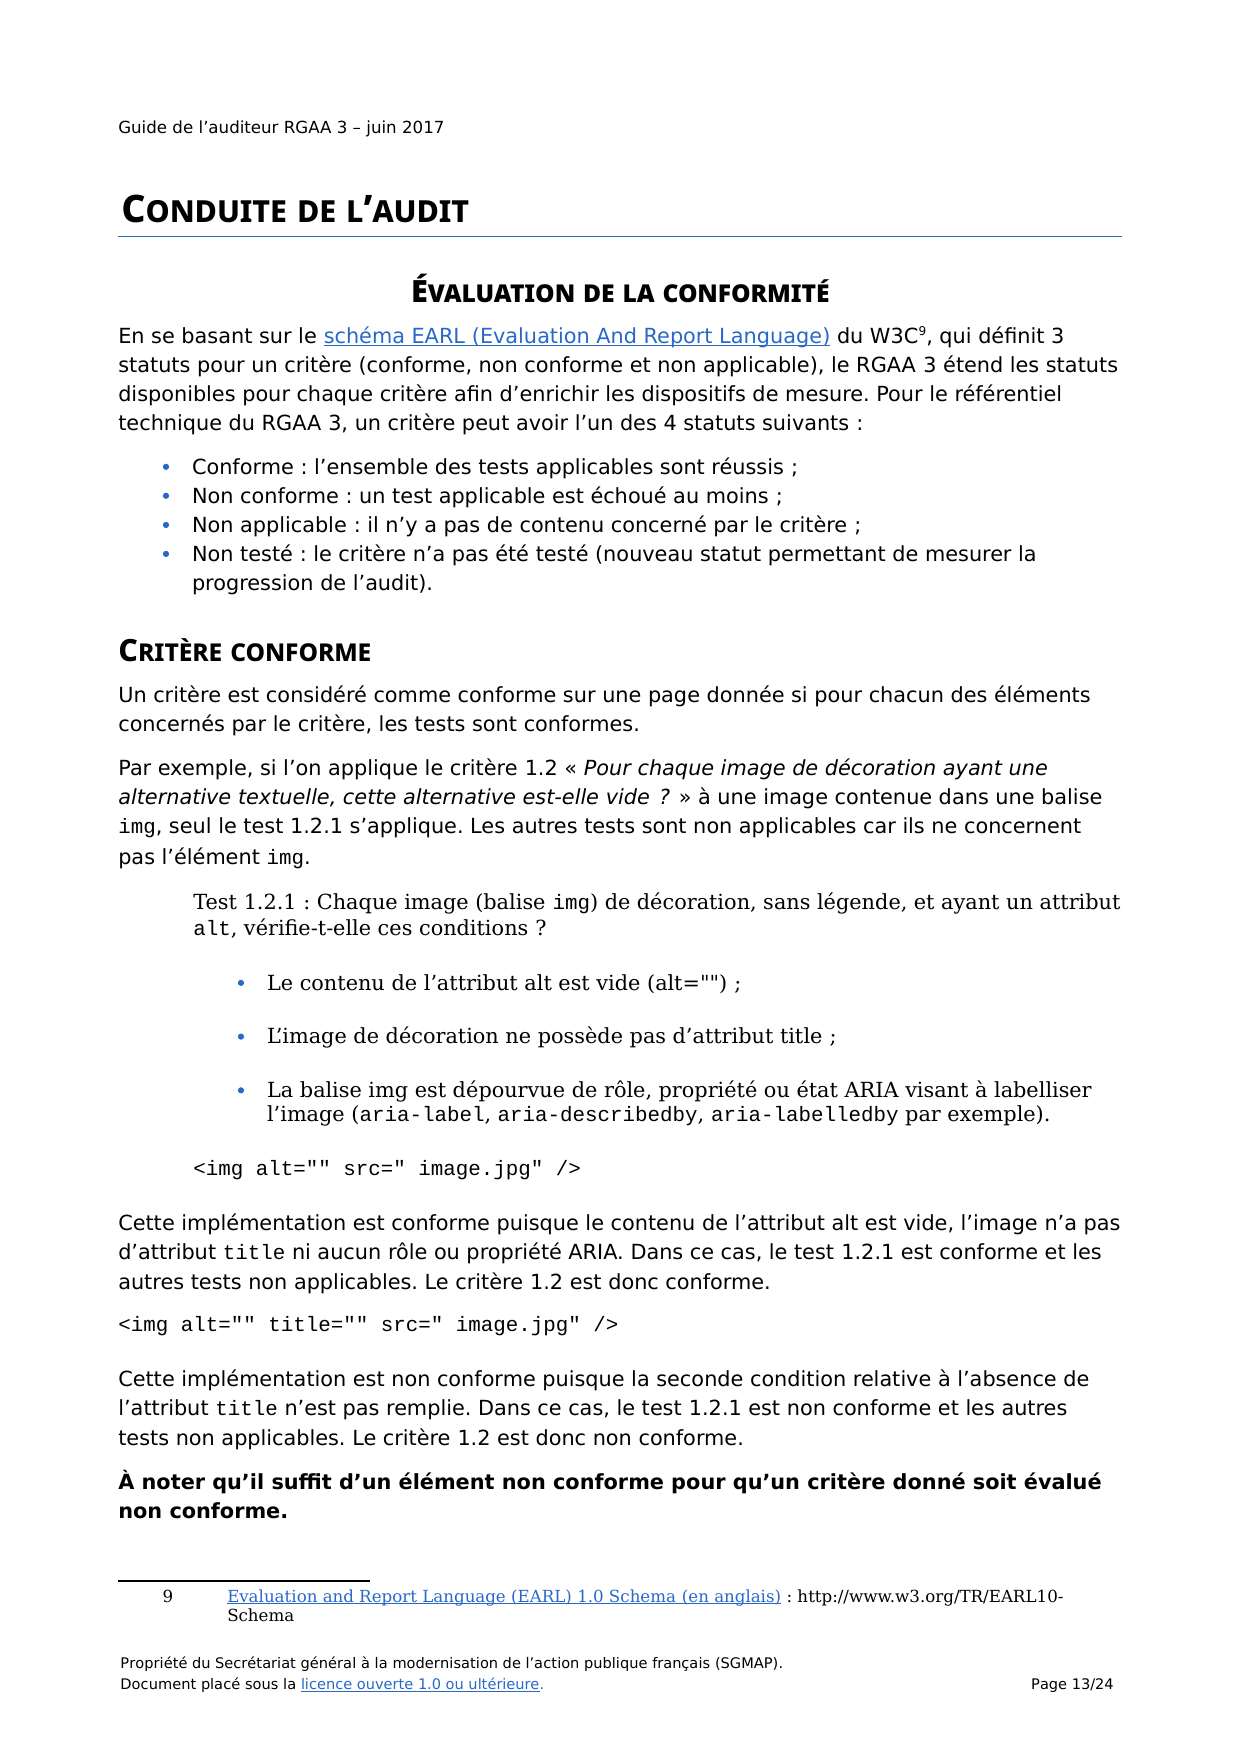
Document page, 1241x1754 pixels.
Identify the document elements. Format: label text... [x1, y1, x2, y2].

text À noter qu’il suffit d’un élément non conforme pour qu’un critère donné soit évalué non conforme. [118, 1470, 1122, 1523]
list Conforme : l’ensemble des tests applicables sont réussis ; [162, 455, 1122, 479]
text <img alt="" title="" src=" image.jpg" /> [118, 1314, 1122, 1337]
subtitle Critère conforme [118, 629, 1122, 671]
subtitle Conduite de l’audit [118, 179, 1122, 236]
text En se basant sur le schéma EARL (Evaluation And Report Language) du W3C, qui définit 3 statuts pour un critère (conforme, non conforme et non applicable), le RGAA 3 étend les statuts disponibles pour chaque critère afin d’enrichir les dispositifs de mesure. Pour le référentiel technique du RGAA 3, un critère peut avoir l’un des 4 statuts suivants : [118, 324, 1122, 435]
text Par exemple, si l’on applique le critère 1.2 « Pour chaque image de décoration ayant une alternative textuelle, cette alternative est-elle vide ? » à une image contenue dans une balise img, seul le test 1.2.1 s’applique. Les autres tests sont non applicables car ils ne concernent pas l’élément img. [118, 756, 1122, 870]
list Non applicable : il n’y a pas de contenu concerné par le critère ; [162, 513, 1122, 537]
text Un critère est considéré comme conforme sur une page donnée si pour chacun des éléments concernés par le critère, les tests sont conformes. [118, 683, 1122, 737]
subtitle Évaluation de la conformité [118, 269, 1122, 311]
list Evaluation and Report Language (EARL) 1.0 Schema (en anglais) : http://www.w3.org/TR/EARL10-Schema [162, 1587, 1122, 1626]
text Cette implémentation est conforme puisque le contenu de l’attribut alt est vide, l’image n’a pas d’attribut title ni aucun rôle ou propriété ARIA. Dans ce cas, le test 1.2.1 est conforme et les autres tests non applicables. Le critère 1.2 est donc conforme. [118, 1211, 1122, 1294]
text Test 1.2.1 : Chaque image (balise img) de décoration, sans légende, et ayant un attribut alt, vérifie-t-elle ces conditions ? [193, 890, 1122, 941]
list Non testé : le critère n’a pas été testé (nouveau statut permettant de mesurer la progression de l’audit). [162, 542, 1122, 595]
list La balise img est dépourvue de rôle, propriété ou état ARIA visant à labelliser l’image (aria-label, aria-describedby, aria-labelledby par exemple). [237, 1078, 1122, 1128]
list L’image de décoration ne possède pas d’attribut title ; [237, 1024, 1122, 1049]
list Le contenu de l’attribut alt est vide (alt="") ; [237, 971, 1122, 995]
text <img alt="" src=" image.jpg" /> [193, 1158, 1122, 1181]
text Cette implémentation est non conforme puisque la seconde condition relative à l’absence de l’attribut title n’est pas remplie. Dans ce cas, le test 1.2.1 est non conforme et les autres tests non applicables. Le critère 1.2 est donc non conforme. [118, 1367, 1122, 1451]
list Non conforme : un test applicable est échoué au moins ; [162, 484, 1122, 508]
